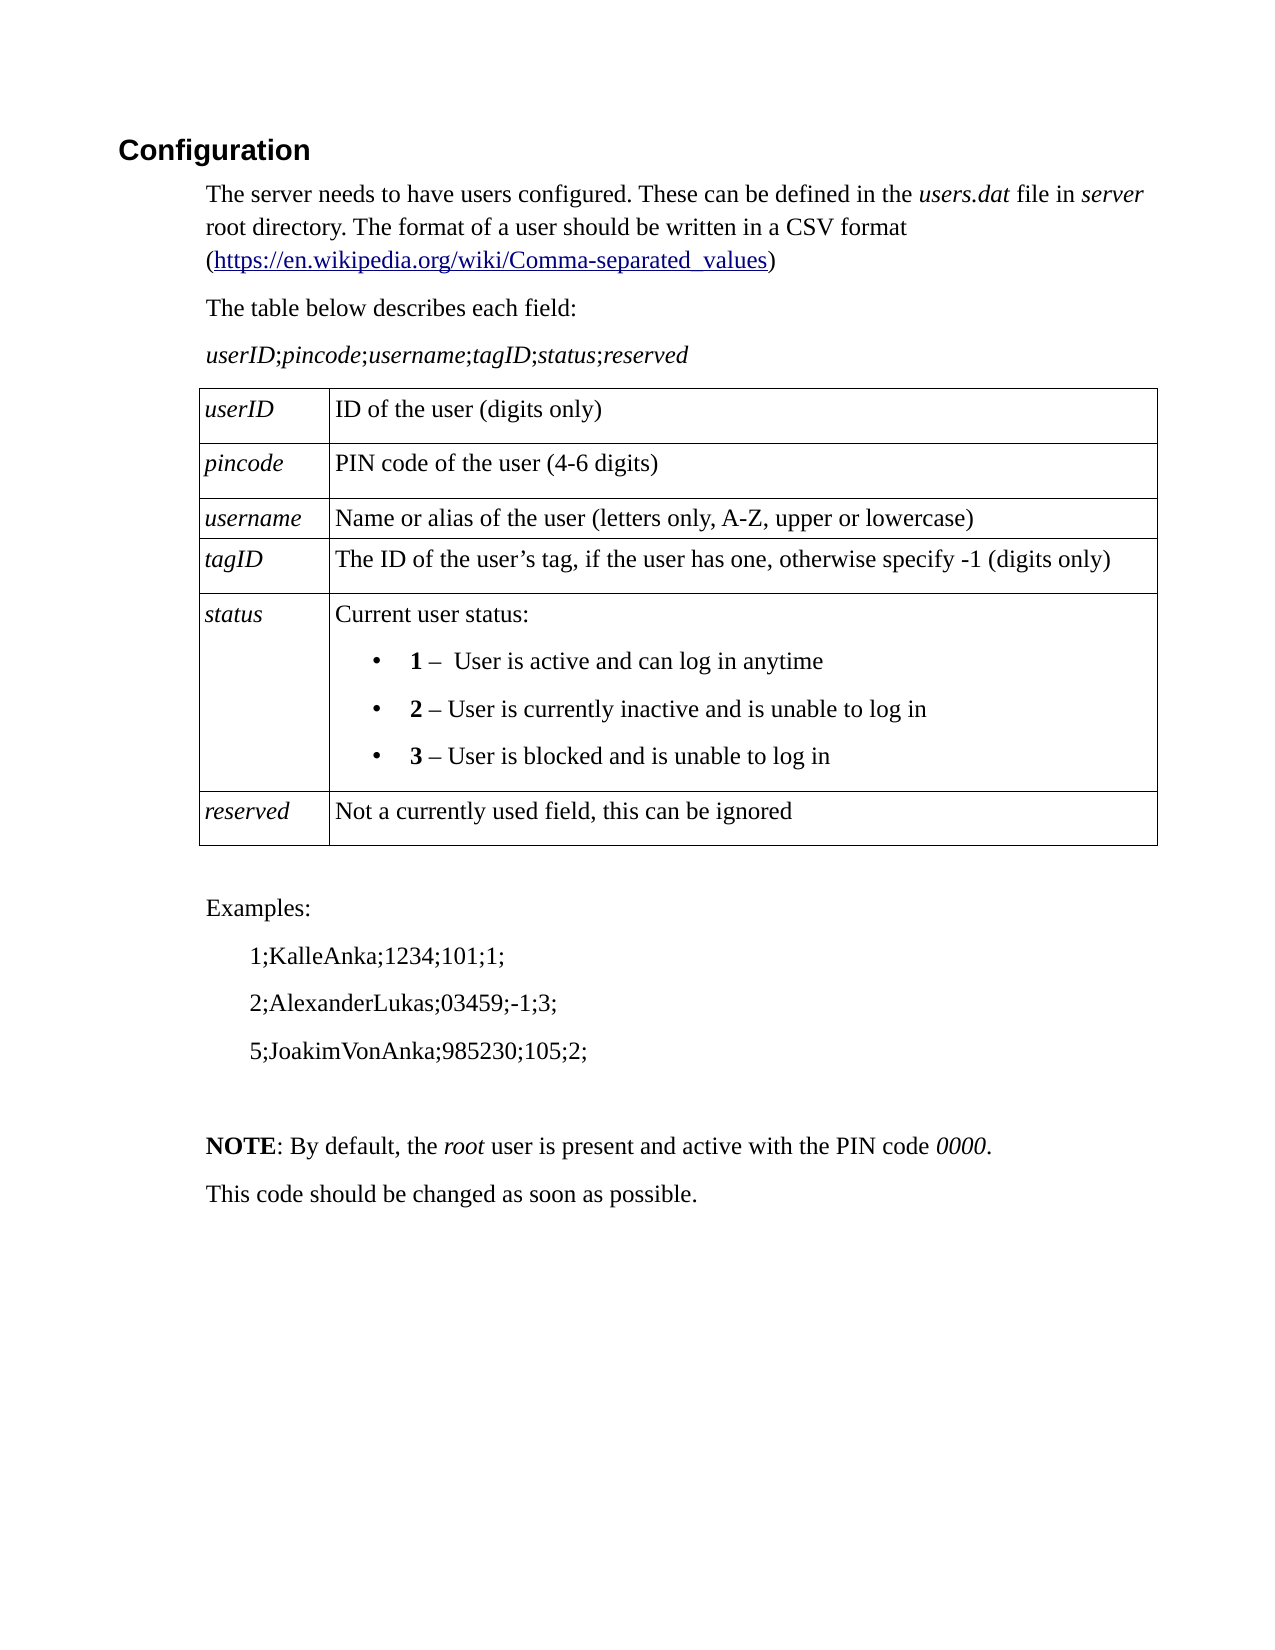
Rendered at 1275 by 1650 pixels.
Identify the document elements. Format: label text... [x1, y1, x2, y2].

text This code should be changed as soon as possible. [118, 1179, 1157, 1207]
table_cell username [200, 499, 329, 538]
table_header ID of the user (digits only) [330, 389, 1157, 443]
table_cell Not a currently used field, this can be ignored [330, 792, 1157, 845]
text 2;AlexanderLukas;03459;-1;3; [118, 988, 1157, 1017]
table_cell status [200, 594, 329, 791]
table_cell The ID of the user’s tag, if the user has one, otherwise specify -1 (digits only) [330, 539, 1157, 593]
table_cell tagID [200, 539, 329, 593]
table_header userID [200, 389, 329, 443]
table_cell PIN code of the user (4-6 digits) [330, 444, 1157, 498]
table_cell pincode [200, 444, 329, 498]
text NOTE: By default, the root user is present and active with the PIN code 0000. [118, 1131, 1157, 1160]
table_cell Name or alias of the user (letters only, A-Z, upper or lowercase) [330, 499, 1157, 538]
subtitle Configuration [118, 133, 1157, 166]
text userID;pincode;username;tagID;status;reserved [118, 340, 1157, 369]
text Examples: [118, 893, 1157, 922]
text The server needs to have users configured. These can be defined in the users.dat file in server root directory. The format of a user should be written in a CSV format (https://en.wikipedia.org/wiki/Comma-separated_values) [118, 179, 1157, 274]
table_cell Current user status: 1 – User is active and can log in anytime 2 – User is currently inactive and is unable to log in 3 – User is blocked and is unable to log in [330, 594, 1157, 791]
text 1;KalleAnka;1234;101;1; [118, 941, 1157, 969]
text The table below describes each field: [118, 293, 1157, 321]
text 5;JoakimVonAnka;985230;105;2; [118, 1036, 1157, 1065]
table_cell reserved [200, 792, 329, 845]
